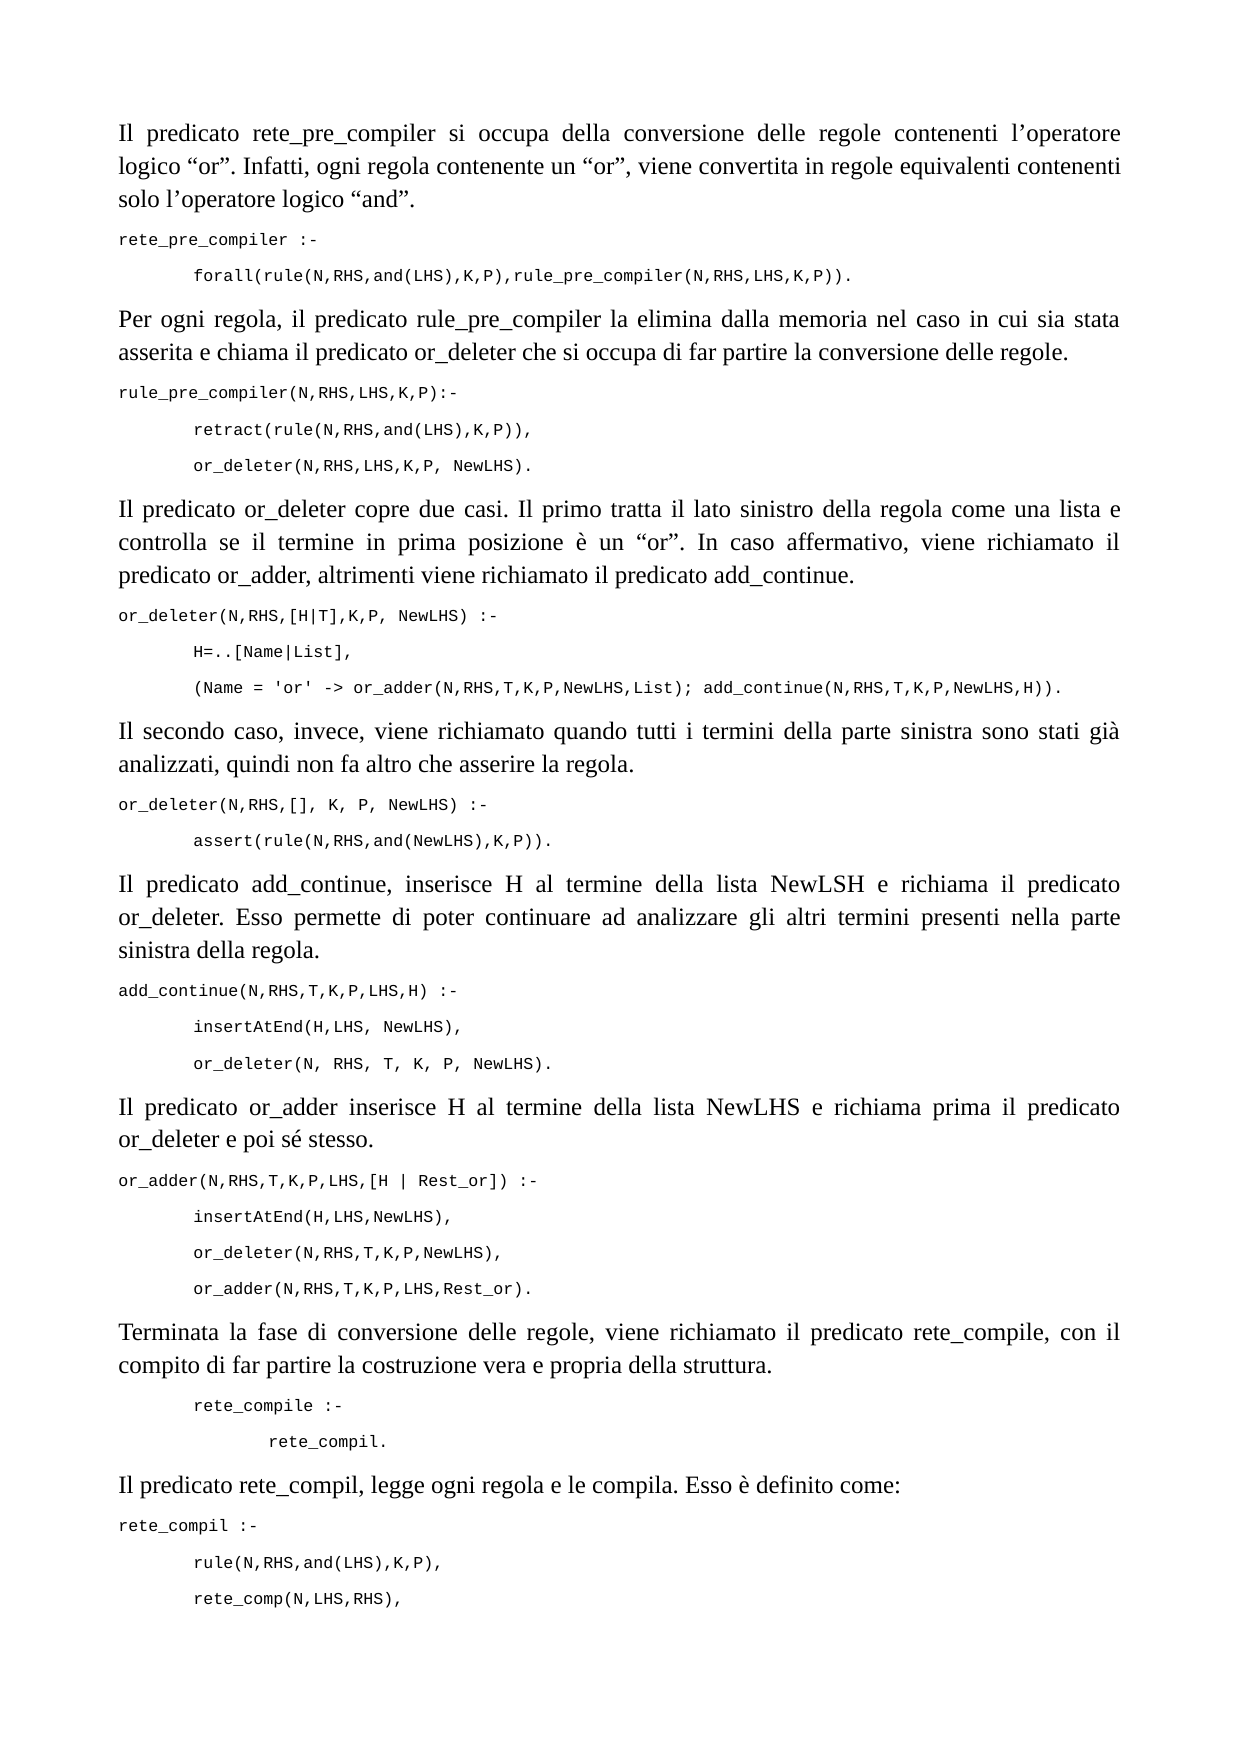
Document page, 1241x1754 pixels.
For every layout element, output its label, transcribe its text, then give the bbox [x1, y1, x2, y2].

text forall(rule(N,RHS,and(LHS),K,P),rule_pre_compiler(N,RHS,LHS,K,P)). [118, 268, 1122, 287]
text add_continue(N,RHS,T,K,P,LHS,H) :- [118, 983, 1122, 1002]
text H=..[Name|List], [118, 643, 1122, 662]
text Terminata la fase di conversione delle regole, viene richiamato il predicato rete_compile, con il compito di far partire la costruzione vera e propria della struttura. [118, 1317, 1122, 1379]
text rule(N,RHS,and(LHS),K,P), [118, 1554, 1122, 1573]
text assert(rule(N,RHS,and(NewLHS),K,P)). [118, 833, 1122, 852]
text Il secondo caso, invece, viene richiamato quando tutti i termini della parte sinistra sono stati già analizzati, quindi non fa altro che asserire la regola. [118, 716, 1122, 778]
text (Name = 'or' -> or_adder(N,RHS,T,K,P,NewLHS,List); add_continue(N,RHS,T,K,P,NewLHS,H)). [118, 680, 1122, 699]
text Il predicato or_deleter copre due casi. Il primo tratta il lato sinistro della regola come una lista e controlla se il termine in prima posizione è un “or”. In caso affermativo, viene richiamato il predicato or_adder, altrimenti viene richiamato il predicato add_continue. [118, 494, 1122, 588]
text or_adder(N,RHS,T,K,P,LHS,[H | Rest_or]) :- [118, 1172, 1122, 1191]
text Il predicato add_continue, inserisce H al termine della lista NewLSH e richiama il predicato or_deleter. Esso permette di poter continuare ad analizzare gli altri termini presenti nella parte sinistra della regola. [118, 869, 1122, 964]
text Per ogni regola, il predicato rule_pre_compiler la elimina dalla memoria nel caso in cui sia stata asserita e chiama il predicato or_deleter che si occupa di far partire la conversione delle regole. [118, 304, 1122, 366]
text or_deleter(N,RHS,LHS,K,P, NewLHS). [118, 457, 1122, 476]
text insertAtEnd(H,LHS,NewLHS), [118, 1208, 1122, 1227]
text or_deleter(N,RHS,[], K, P, NewLHS) :- [118, 797, 1122, 816]
text retract(rule(N,RHS,and(LHS),K,P)), [118, 421, 1122, 440]
text rete_compil. [118, 1434, 1122, 1453]
text rete_compil :- [118, 1518, 1122, 1537]
text rule_pre_compiler(N,RHS,LHS,K,P):- [118, 385, 1122, 404]
text rete_comp(N,LHS,RHS), [118, 1590, 1122, 1609]
text Il predicato rete_compil, legge ogni regola e le compila. Esso è definito come: [118, 1470, 1122, 1499]
text or_adder(N,RHS,T,K,P,LHS,Rest_or). [118, 1281, 1122, 1300]
text insertAtEnd(H,LHS, NewLHS), [118, 1019, 1122, 1038]
text Il predicato or_adder inserisce H al termine della lista NewLHS e richiama prima il predicato or_deleter e poi sé stesso. [118, 1092, 1122, 1153]
text or_deleter(N,RHS,[H|T],K,P, NewLHS) :- [118, 607, 1122, 626]
text Il predicato rete_pre_compiler si occupa della conversione delle regole contenenti l’operatore logico “or”. Infatti, ogni regola contenente un “or”, viene convertita in regole equivalenti contenenti solo l’operatore logico “and”. [118, 118, 1122, 213]
text or_deleter(N, RHS, T, K, P, NewLHS). [118, 1055, 1122, 1074]
text or_deleter(N,RHS,T,K,P,NewLHS), [118, 1245, 1122, 1263]
text rete_compile :- [118, 1398, 1122, 1417]
text rete_pre_compiler :- [118, 232, 1122, 251]
